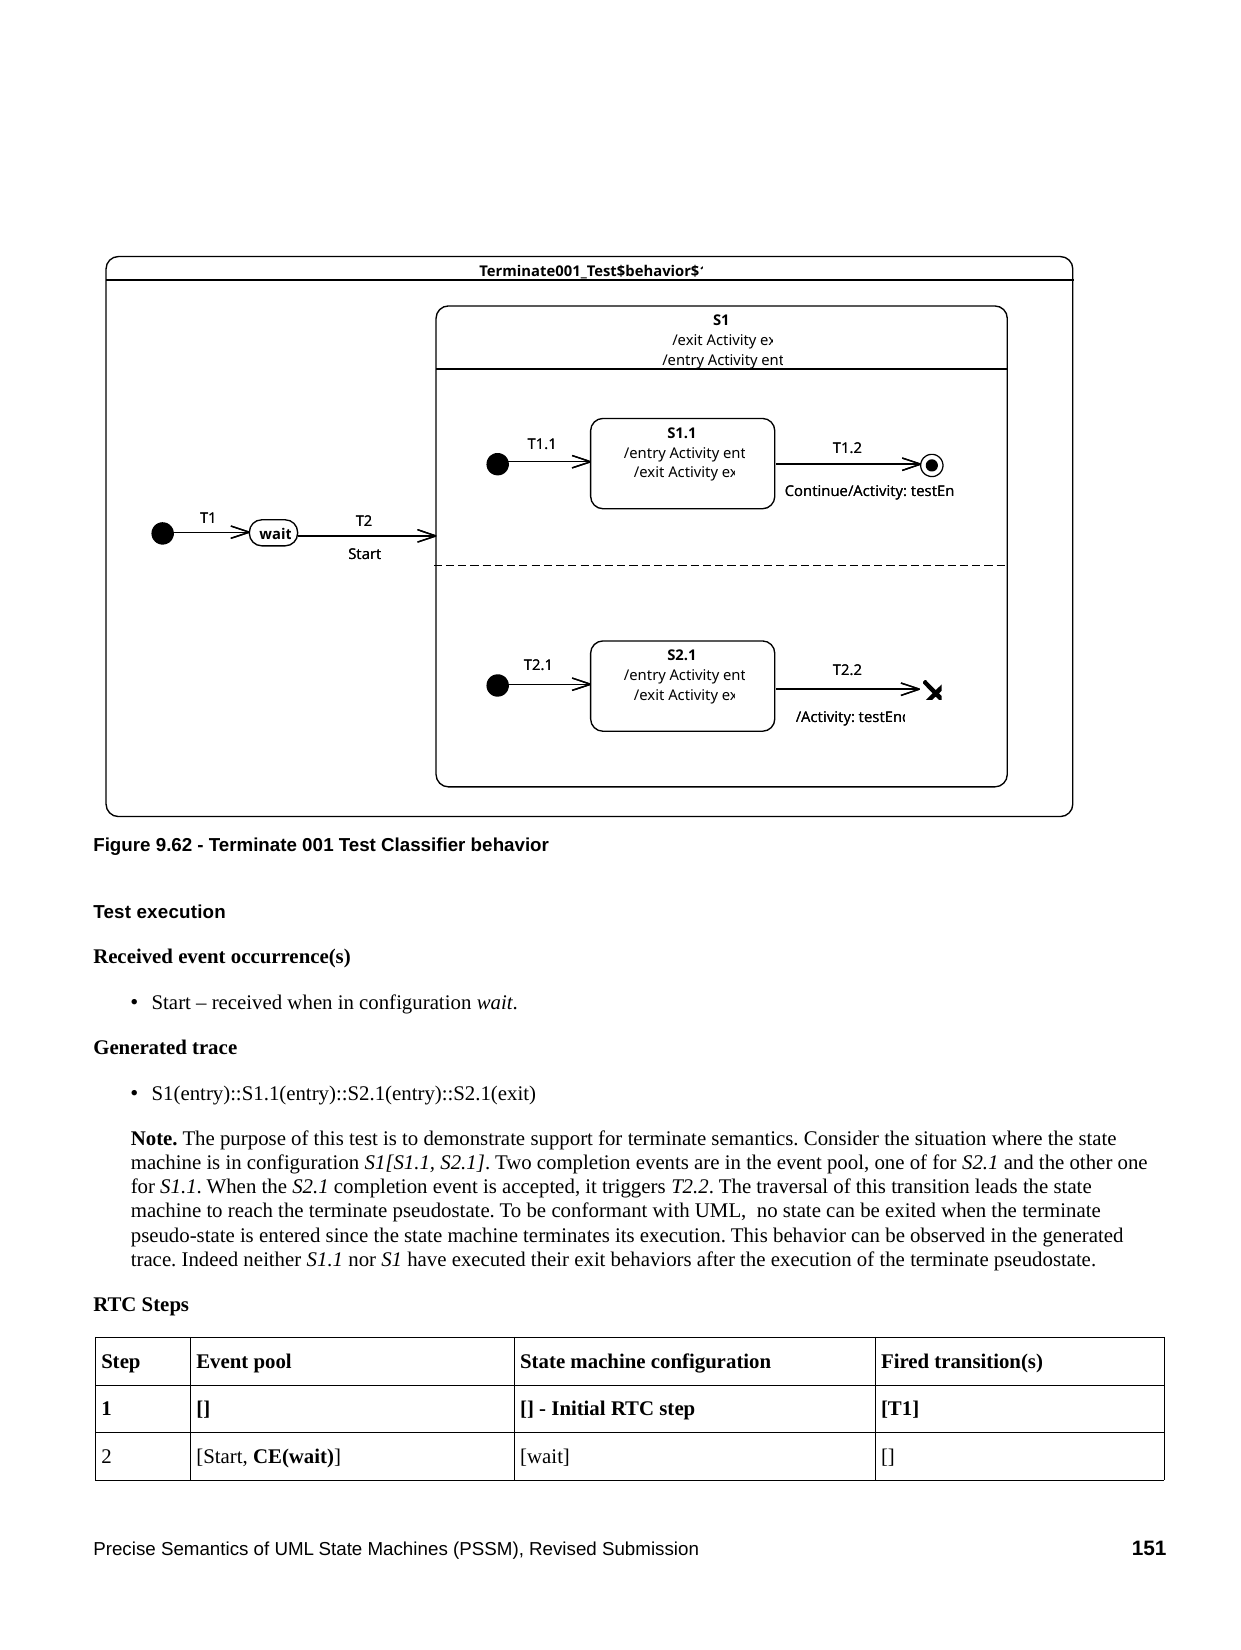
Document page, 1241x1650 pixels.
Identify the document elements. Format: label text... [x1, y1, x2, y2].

table_cell [wait] [515, 1433, 875, 1480]
list Start – received when in configuration wait. [131, 989, 1164, 1014]
table_cell [T1] [876, 1386, 1164, 1432]
table_cell [] [876, 1433, 1164, 1480]
subtitle Test execution [93, 901, 1164, 923]
table_cell [Start, CE(wait)] [191, 1433, 514, 1480]
table_cell 2 [96, 1433, 190, 1480]
text RTC Steps [93, 1292, 1164, 1316]
text Note. The purpose of this test is to demonstrate support for terminate semantics. Consider the situation where the state machine is in configuration S1[S1.1, S2.1]. Two completion events are in the event pool, one of for S2.1 and the other one for S1.1. When the S2.1 completion event is accepted, it triggers T2.2. The traversal of this transition leads the state machine to reach the terminate pseudostate. To be conformant with UML, no state can be exited when the terminate pseudo-state is entered since the state machine terminates its execution. This behavior can be observed in the generated trace. Indeed neither S1.1 nor S1 have executed their exit behaviors after the execution of the terminate pseudostate. [131, 1126, 1164, 1271]
table_cell 1 [96, 1386, 190, 1432]
table_header Fired transition(s) [876, 1338, 1164, 1384]
text Received event occurrence(s) [93, 944, 1164, 968]
table_header Event pool [191, 1338, 514, 1384]
table_cell [] [191, 1386, 514, 1432]
table_header State machine configuration [515, 1338, 875, 1384]
table_cell [] - Initial RTC step [515, 1386, 875, 1432]
text Generated trace [93, 1035, 1164, 1059]
table_header Step [96, 1338, 190, 1384]
list S1(entry)::S1.1(entry)::S2.1(entry)::S2.1(exit) [131, 1080, 1164, 1105]
text Figure 9.62 - Terminate 001 Test Classifier behavior [93, 243, 1087, 856]
